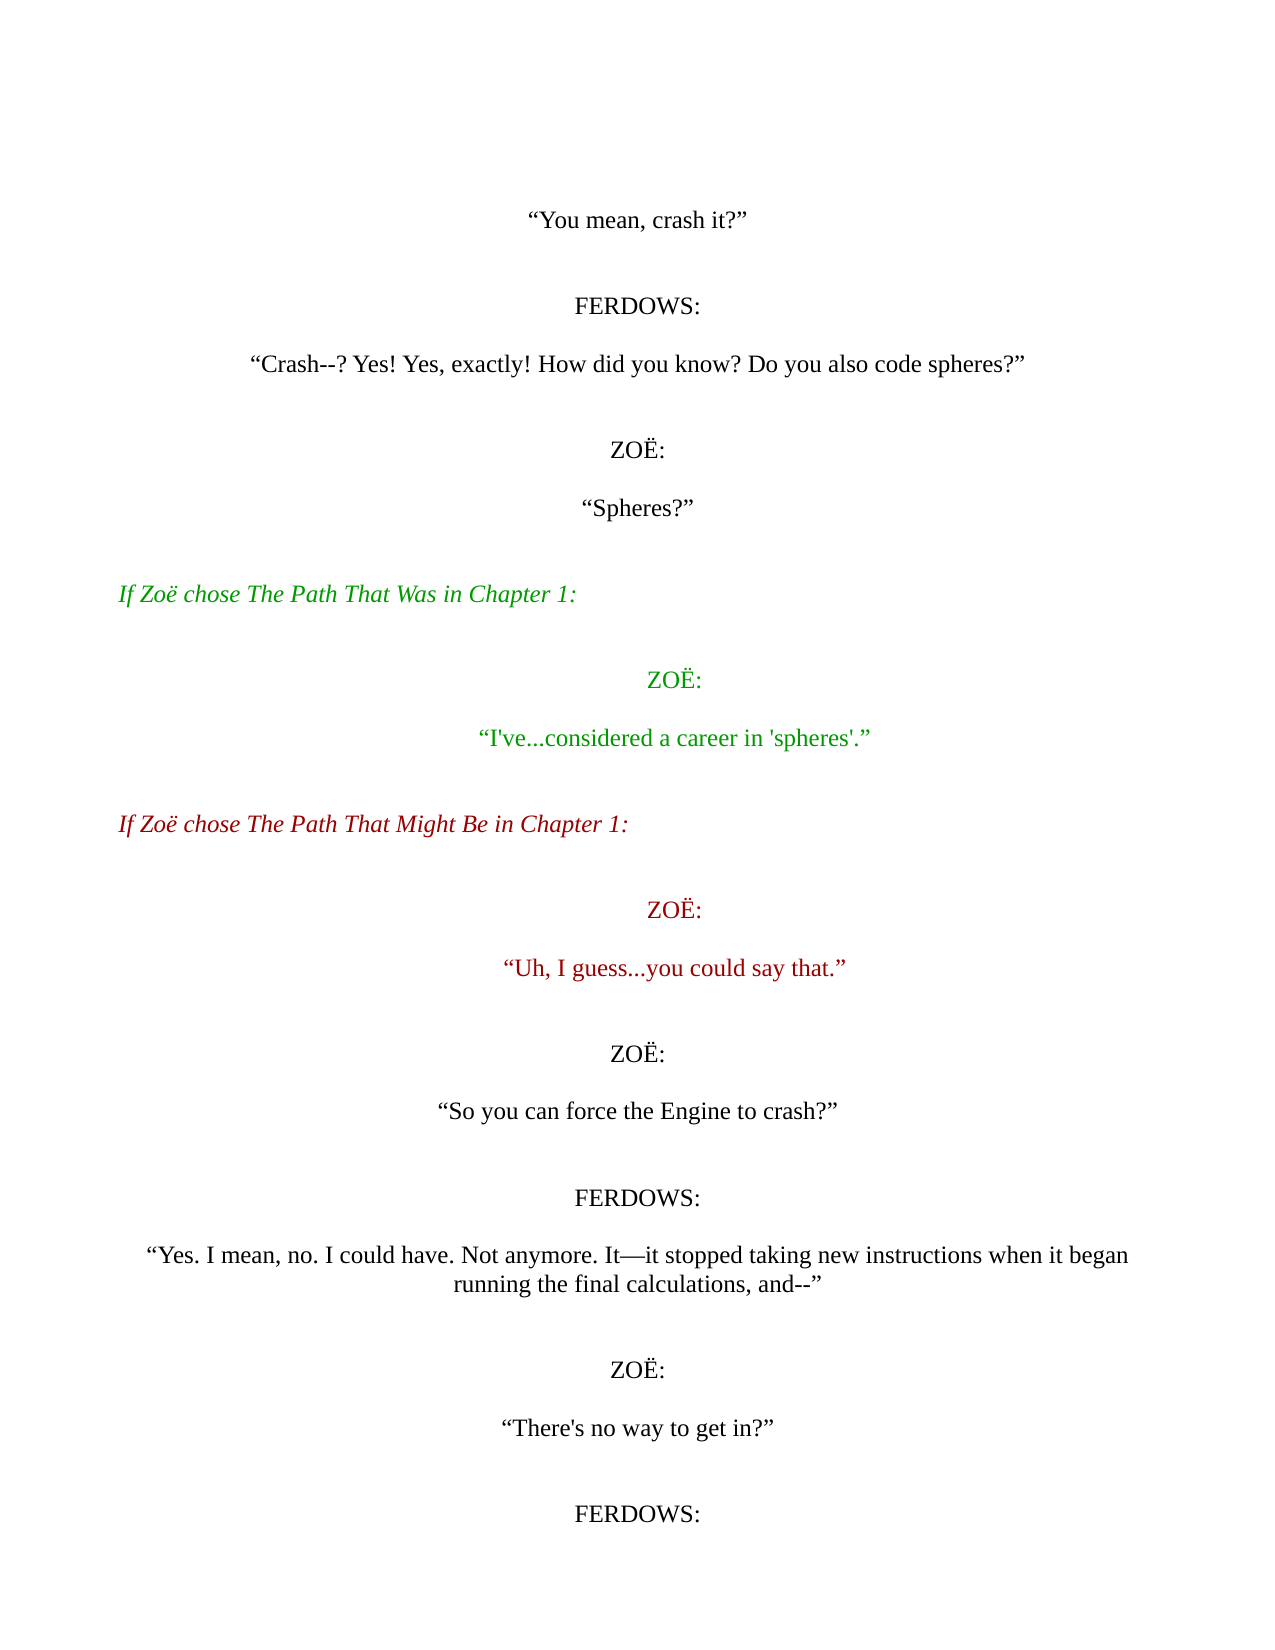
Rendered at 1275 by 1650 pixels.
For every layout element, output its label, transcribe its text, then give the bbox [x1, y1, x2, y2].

text If Zoë chose The Path That Might Be in Chapter 1: [118, 809, 1157, 838]
text If Zoë chose The Path That Was in Chapter 1: [118, 579, 1157, 608]
text “There's no way to get in?” [118, 1413, 1157, 1441]
text ZOË: [118, 1355, 1157, 1384]
text “Uh, I guess...you could say that.” [118, 953, 1157, 981]
text “You mean, crash it?” [118, 205, 1157, 234]
text FERDOWS: [118, 1183, 1157, 1211]
text “Spheres?” [118, 493, 1157, 521]
text FERDOWS: [118, 1499, 1157, 1528]
text “I've...considered a career in 'spheres'.” [118, 723, 1157, 751]
text ZOË: [118, 1039, 1157, 1068]
text ZOË: [118, 895, 1157, 924]
text “So you can force the Engine to crash?” [118, 1096, 1157, 1125]
text FERDOWS: [118, 291, 1157, 320]
text ZOË: [118, 665, 1157, 694]
text “Yes. I mean, no. I could have. Not anymore. It—it stopped taking new instructions when it began running the final calculations, and--” [118, 1211, 1157, 1298]
text “Crash--? Yes! Yes, exactly! How did you know? Do you also code spheres?” [118, 349, 1157, 378]
text ZOË: [118, 435, 1157, 464]
